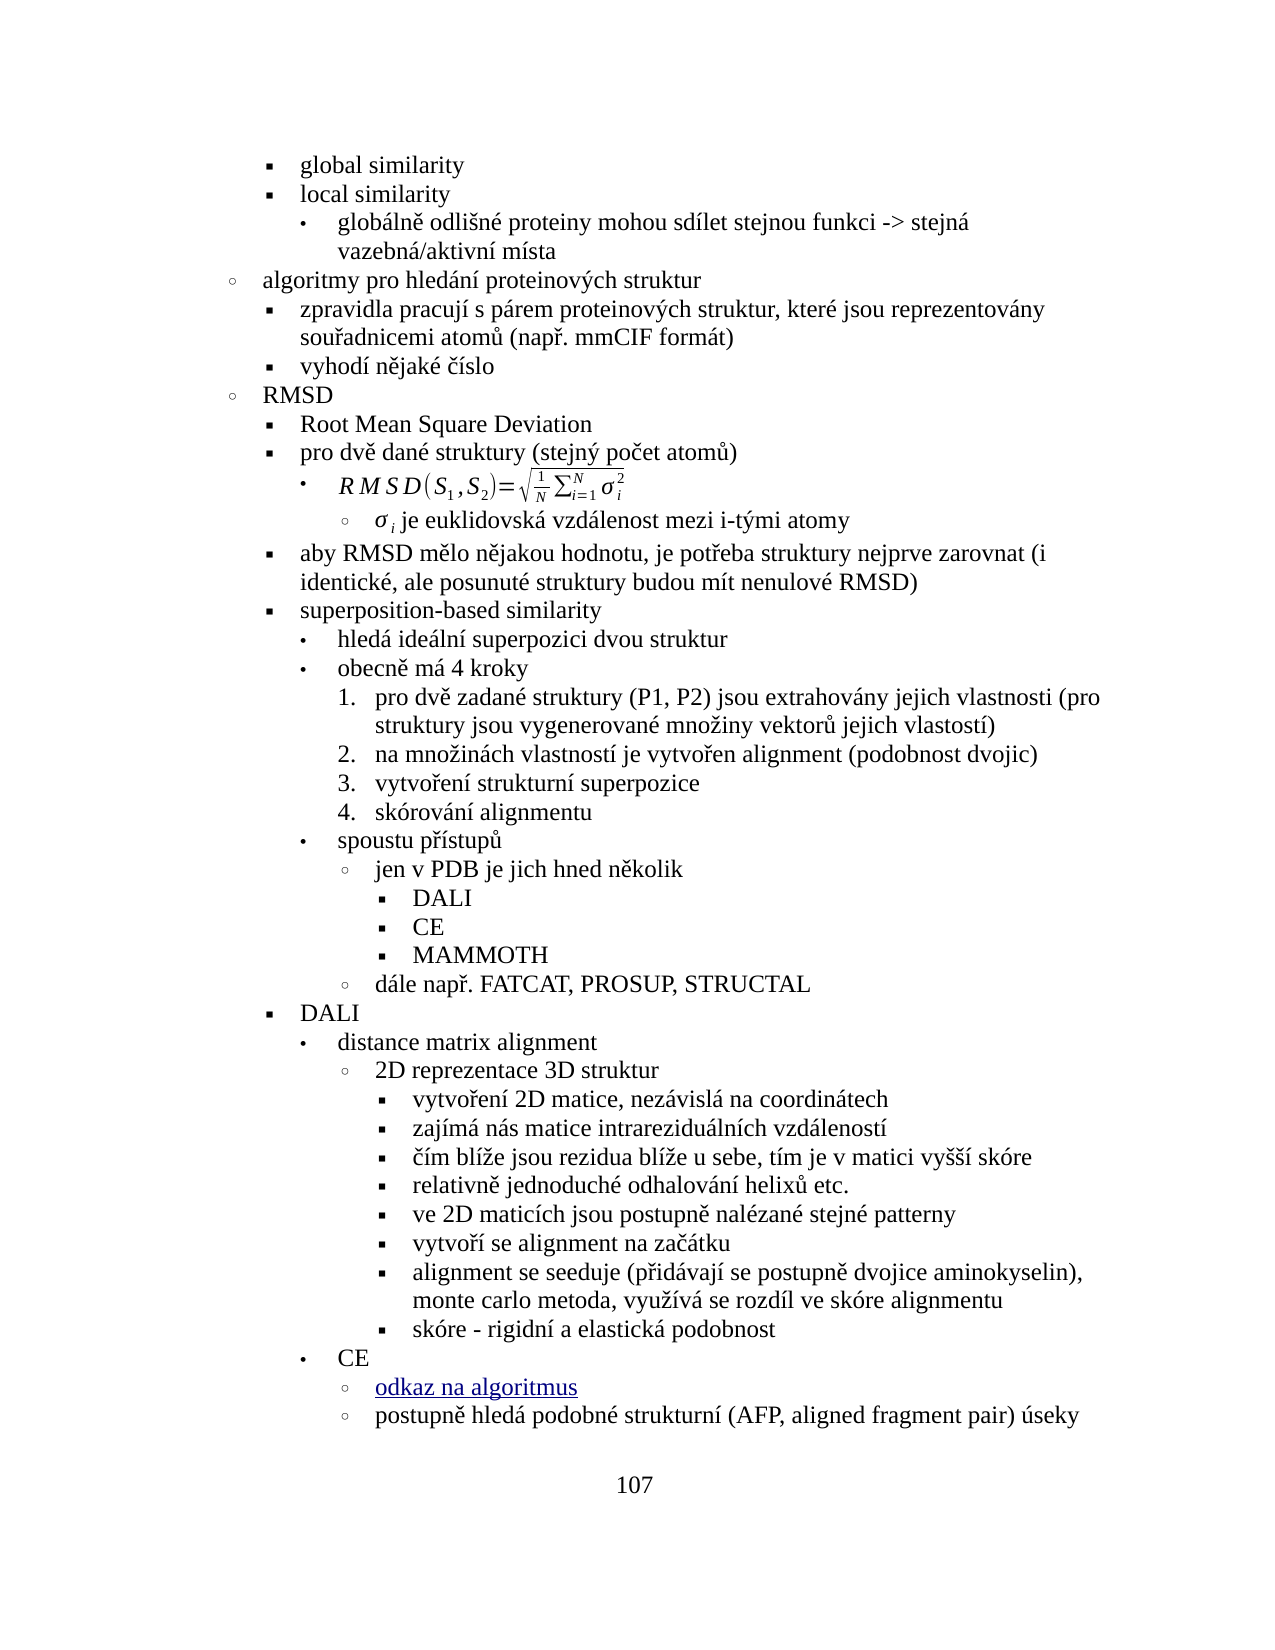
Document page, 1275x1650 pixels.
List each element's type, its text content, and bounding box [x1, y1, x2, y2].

list relativně jednoduché odhalování helixů etc. [375, 1171, 1125, 1199]
list zpravidla pracují s párem proteinových struktur, které jsou reprezentovány souřadnicemi atomů (např. mmCIF formát) [262, 294, 1125, 351]
list vytvoří se alignment na začátku [375, 1228, 1125, 1257]
list Root Mean Square Deviation [262, 409, 1125, 437]
list 2D reprezentace 3D struktur [337, 1056, 1125, 1084]
list RMSD [225, 380, 1125, 409]
list na množinách vlastností je vytvořen alignment (podobnost dvojic) [337, 739, 1125, 768]
list DALI [375, 883, 1125, 912]
list dále např. FATCAT, PROSUP, STRUCTAL [337, 969, 1125, 998]
list ve 2D maticích jsou postupně nalézané stejné patterny [375, 1199, 1125, 1228]
list CE [375, 912, 1125, 941]
list odkaz na algoritmus [337, 1372, 1125, 1401]
list globálně odlišné proteiny mohou sdílet stejnou funkci -> stejná vazebná/aktivní místa [300, 207, 1125, 265]
list zajímá nás matice intrareziduálních vzdáleností [375, 1113, 1125, 1142]
list obecně má 4 kroky [300, 653, 1125, 682]
list vytvoření 2D matice, nezávislá na coordinátech [375, 1084, 1125, 1113]
list distance matrix alignment [300, 1027, 1125, 1056]
list vyhodí nějaké číslo [262, 351, 1125, 380]
list DALI [262, 998, 1125, 1027]
list MAMMOTH [375, 941, 1125, 969]
list global similarity [262, 150, 1125, 179]
list CE [300, 1343, 1125, 1372]
list skóre - rigidní a elastická podobnost [375, 1314, 1125, 1343]
list čím blíže jsou rezidua blíže u sebe, tím je v matici vyšší skóre [375, 1142, 1125, 1171]
list postupně hledá podobné strukturní (AFP, aligned fragment pair) úseky [337, 1401, 1125, 1429]
list superposition-based similarity [262, 596, 1125, 624]
list je euklidovská vzdálenost mezi i-tými atomy [337, 505, 1125, 538]
list skórování alignmentu [337, 797, 1125, 826]
list local similarity [262, 179, 1125, 207]
list pro dvě dané struktury (stejný počet atomů) [262, 437, 1125, 466]
list pro dvě zadané struktury (P1, P2) jsou extrahovány jejich vlastnosti (pro struktury jsou vygenerované množiny vektorů jejich vlastostí) [337, 682, 1125, 739]
list jen v PDB je jich hned několik [337, 854, 1125, 883]
list vytvoření strukturní superpozice [337, 768, 1125, 797]
list spoustu přístupů [300, 826, 1125, 854]
list aby RMSD mělo nějakou hodnotu, je potřeba struktury nejprve zarovnat (i identické, ale posunuté struktury budou mít nenulové RMSD) [262, 538, 1125, 596]
list hledá ideální superpozici dvou struktur [300, 624, 1125, 653]
list algoritmy pro hledání proteinových struktur [225, 265, 1125, 294]
list alignment se seeduje (přidávají se postupně dvojice aminokyselin), monte carlo metoda, využívá se rozdíl ve skóre alignmentu [375, 1257, 1125, 1314]
